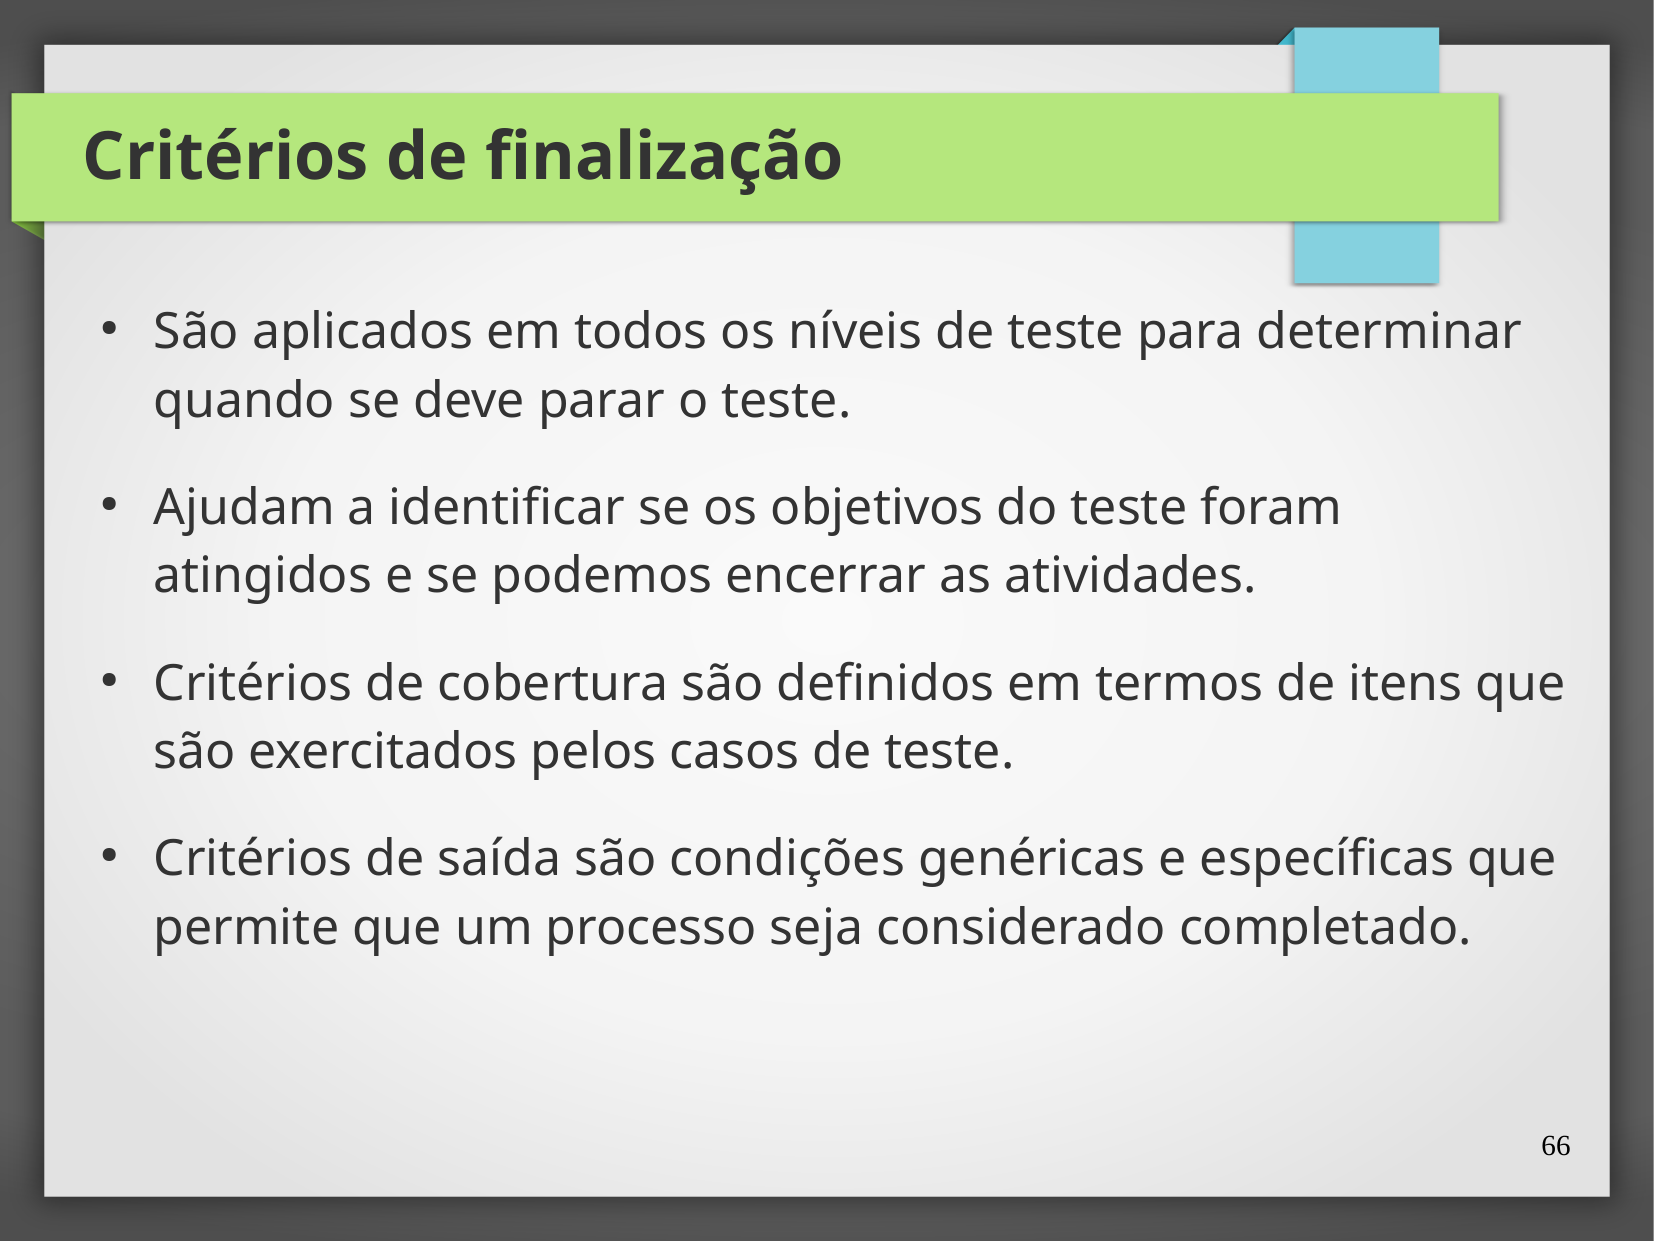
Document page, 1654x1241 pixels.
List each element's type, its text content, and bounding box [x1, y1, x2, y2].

picture [0, 0, 1654, 1241]
list São aplicados em todos os níveis de teste para determinar quando se deve parar o teste. Ajudam a identificar se os objetivos do teste foram atingidos e se podemos encerrar as atividades. Critérios de cobertura são definidos em termos de itens que são exercitados pelos casos de teste. Critérios de saída são condições genéricas e específicas que permite que um processo seja considerado completado. [82, 295, 1571, 1015]
title Critérios de finalização [82, 94, 1264, 213]
